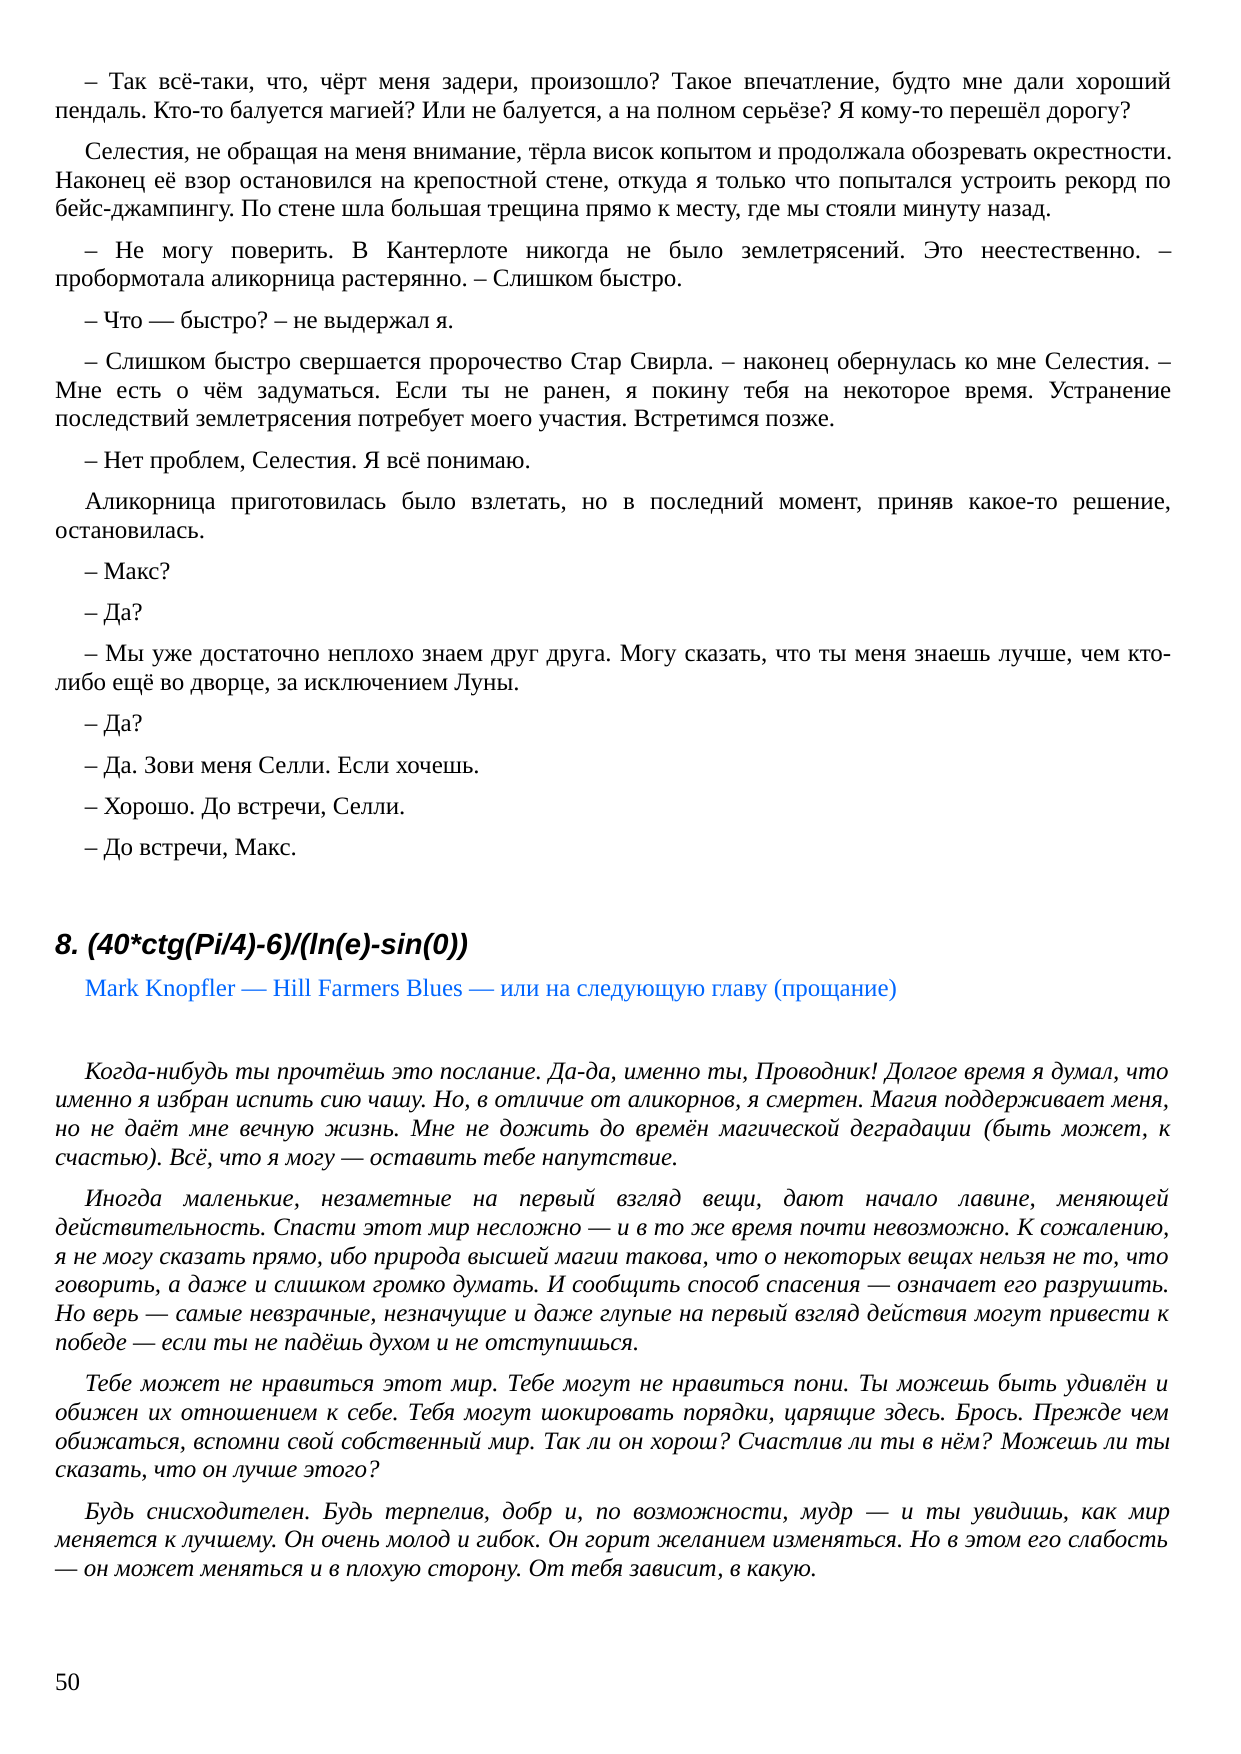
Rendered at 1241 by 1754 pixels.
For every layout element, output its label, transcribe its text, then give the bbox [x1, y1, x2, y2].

text Когда-нибудь ты прочтёшь это послание. Да-да, именно ты, Проводник! Долгое время я думал, что именно я избран испить сию чашу. Но, в отличие от аликорнов, я смертен. Магия поддерживает меня, но не даёт мне вечную жизнь. Мне не дожить до времён магической деградации (быть может, к счастью). Всё, что я могу — оставить тебе напутствие. [55, 1056, 1173, 1171]
text – Не могу поверить. В Кантерлоте никогда не было землетрясений. Это неестественно. – пробормотала аликорница растерянно. – Слишком быстро. [55, 235, 1173, 292]
text – Хорошо. До встречи, Селли. [55, 791, 1173, 820]
text Тебе может не нравиться этот мир. Тебе могут не нравиться пони. Ты можешь быть удивлён и обижен их отношением к себе. Тебя могут шокировать порядки, царящие здесь. Брось. Прежде чем обижаться, вспомни свой собственный мир. Так ли он хорош? Счастлив ли ты в нём? Можешь ли ты сказать, что он лучше этого? [55, 1368, 1173, 1483]
text – Что — быстро? – не выдержал я. [55, 305, 1173, 333]
text – Нет проблем, Селестия. Я всё понимаю. [55, 445, 1173, 473]
text Селестия, не обращая на меня внимание, тёрла висок копытом и продолжала обозревать окрестности. Наконец её взор остановился на крепостной стене, откуда я только что попытался устроить рекорд по бейс-джампингу. По стене шла большая трещина прямо к месту, где мы стояли минуту назад. [55, 136, 1173, 222]
text – Да? [55, 708, 1173, 737]
text Будь снисходителен. Будь терпелив, добр и, по возможности, мудр — и ты увидишь, как мир меняется к лучшему. Он очень молод и гибок. Он горит желанием изменяться. Но в этом его слабость — он может меняться и в плохую сторону. От тебя зависит, в какую. [55, 1496, 1173, 1582]
text – Макс? [55, 556, 1173, 585]
text – До встречи, Макс. [55, 832, 1173, 861]
subtitle 8. (40*ctg(Pi/4)-6)/(ln(e)-sin(0)) [55, 927, 1173, 961]
text – Слишком быстро свершается пророчество Стар Свирла. – наконец обернулась ко мне Селестия. – Мне есть о чём задуматься. Если ты не ранен, я покину тебя на некоторое время. Устранение последствий землетрясения потребует моего участия. Встретимся позже. [55, 346, 1173, 432]
text – Так всё-таки, что, чёрт меня задери, произошло? Такое впечатление, будто мне дали хороший пендаль. Кто-то балуется магией? Или не балуется, а на полном серьёзе? Я кому-то перешёл дорогу? [55, 66, 1173, 123]
text – Да. Зови меня Селли. Если хочешь. [55, 750, 1173, 778]
text Иногда маленькие, незаметные на первый взгляд вещи, дают начало лавине, меняющей действительность. Спасти этот мир несложно — и в то же время почти невозможно. К сожалению, я не могу сказать прямо, ибо природа высшей магии такова, что о некоторых вещах нельзя не то, что говорить, а даже и слишком громко думать. И сообщить способ спасения — означает его разрушить. Но верь — самые невзрачные, незначущие и даже глупые на первый взгляд действия могут привести к победе — если ты не падёшь духом и не отступишься. [55, 1183, 1173, 1356]
text Аликорница приготовилась было взлетать, но в последний момент, приняв какое-то решение, остановилась. [55, 486, 1173, 543]
text Mark Knopfler — Hill Farmers Blues — или на следующую главу (прощание) [55, 973, 1173, 1002]
text – Мы уже достаточно неплохо знаем друг друга. Могу сказать, что ты меня знаешь лучше, чем кто-либо ещё во дворце, за исключением Луны. [55, 638, 1173, 696]
text – Да? [55, 597, 1173, 626]
